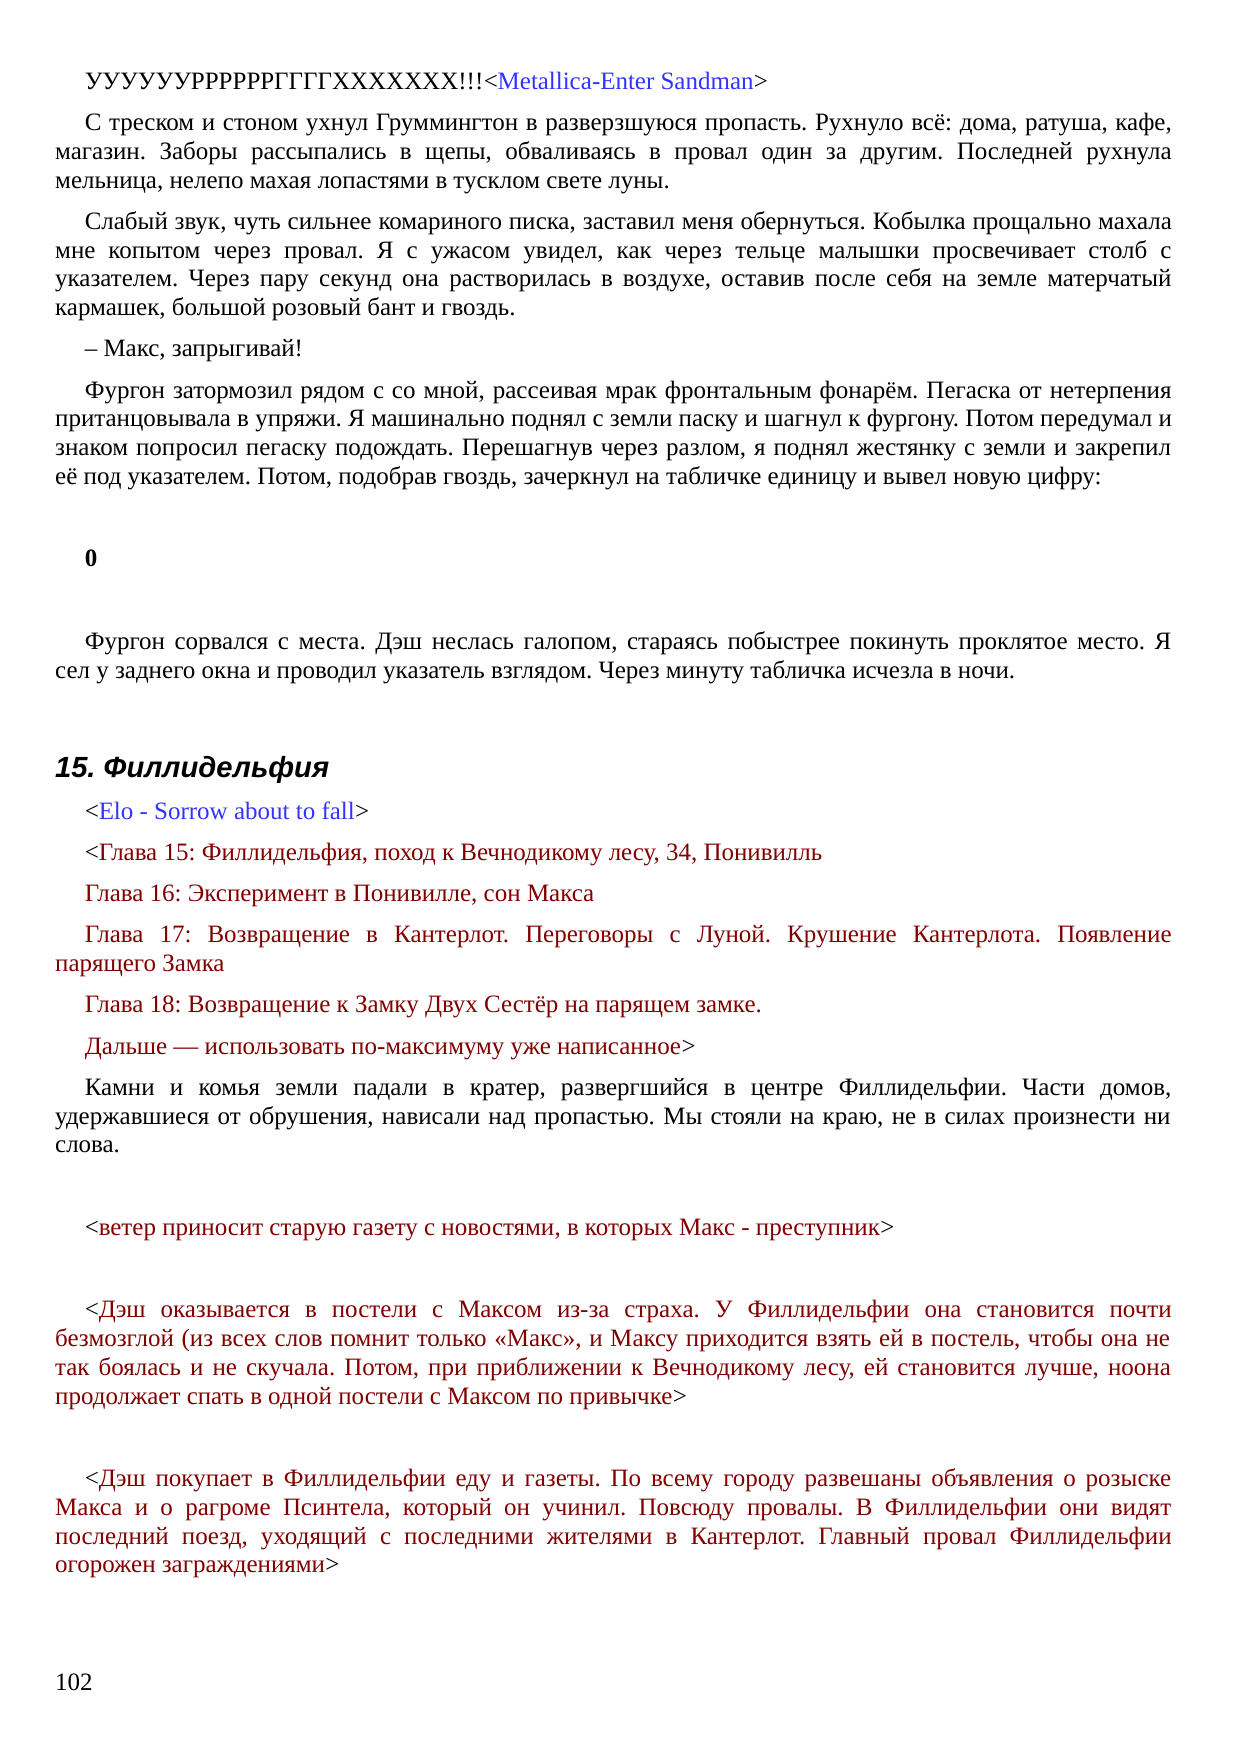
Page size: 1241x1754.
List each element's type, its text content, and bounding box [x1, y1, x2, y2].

text <Дэш покупает в Филлидельфии еду и газеты. По всему городу развешаны объявления о розыске Макса и о рагроме Псинтела, который он учинил. Повсюду провалы. В Филлидельфии они видят последний поезд, уходящий с последними жителями в Кантерлот. Главный провал Филлидельфии огорожен заграждениями> [55, 1463, 1173, 1578]
text УУУУУУРРРРРРГГГГХХХХХХХ!!!<Metallica-Enter Sandman> [55, 66, 1173, 95]
text Глава 18: Возвращение к Замку Двух Сестёр на парящем замке. [55, 989, 1173, 1018]
text Глава 16: Эксперимент в Понивилле, сон Макса [55, 878, 1173, 907]
text <Глава 15: Филлидельфия, поход к Вечнодикому лесу, 34, Понивилль [55, 837, 1173, 866]
text Фургон затормозил рядом с со мной, рассеивая мрак фронтальным фонарём. Пегаска от нетерпения пританцовывала в упряжи. Я машинально поднял с земли паску и шагнул к фургону. Потом передумал и знаком попросил пегаску подождать. Перешагнув через разлом, я поднял жестянку с земли и закрепил её под указателем. Потом, подобрав гвоздь, зачеркнул на табличке единицу и вывел новую цифру: [55, 375, 1173, 490]
subtitle 15. Филлидельфия [55, 750, 1173, 783]
text – Макс, запрыгивай! [55, 333, 1173, 362]
text Камни и комья земли падали в кратер, развергшийся в центре Филлидельфии. Части домов, удержавшиеся от обрушения, нависали над пропастью. Мы стояли на краю, не в силах произнести ни слова. [55, 1072, 1173, 1158]
text Фургон сорвался с места. Дэш неслась галопом, стараясь побыстрее покинуть проклятое место. Я сел у заднего окна и проводил указатель взглядом. Через минуту табличка исчезла в ночи. [55, 626, 1173, 683]
text 0 [55, 543, 1173, 572]
text Слабый звук, чуть сильнее комариного писка, заставил меня обернуться. Кобылка прощально махала мне копытом через провал. Я с ужасом увидел, как через тельце малышки просвечивает столб с указателем. Через пару секунд она растворилась в воздухе, оставив после себя на земле матерчатый кармашек, большой розовый бант и гвоздь. [55, 206, 1173, 321]
text Глава 17: Возвращение в Кантерлот. Переговоры с Луной. Крушение Кантерлота. Появление парящего Замка [55, 919, 1173, 977]
text <Elo - Sorrow about to fall> [55, 796, 1173, 824]
text С треском и стоном ухнул Груммингтон в разверзшуюся пропасть. Рухнуло всё: дома, ратуша, кафе, магазин. Заборы рассыпались в щепы, обваливаясь в провал один за другим. Последней рухнула мельница, нелепо махая лопастями в тусклом свете луны. [55, 107, 1173, 193]
text <Дэш оказывается в постели с Максом из-за страха. У Филлидельфии она становится почти безмозглой (из всех слов помнит только «Макс», и Максу приходится взять ей в постель, чтобы она не так боялась и не скучала. Потом, при приближении к Вечнодикому лесу, ей становится лучше, ноона продолжает спать в одной постели с Максом по привычке> [55, 1294, 1173, 1409]
text <ветер приносит старую газету с новостями, в которых Макс - преступник> [55, 1212, 1173, 1241]
text Дальше — использовать по-максимуму уже написанное> [55, 1031, 1173, 1059]
